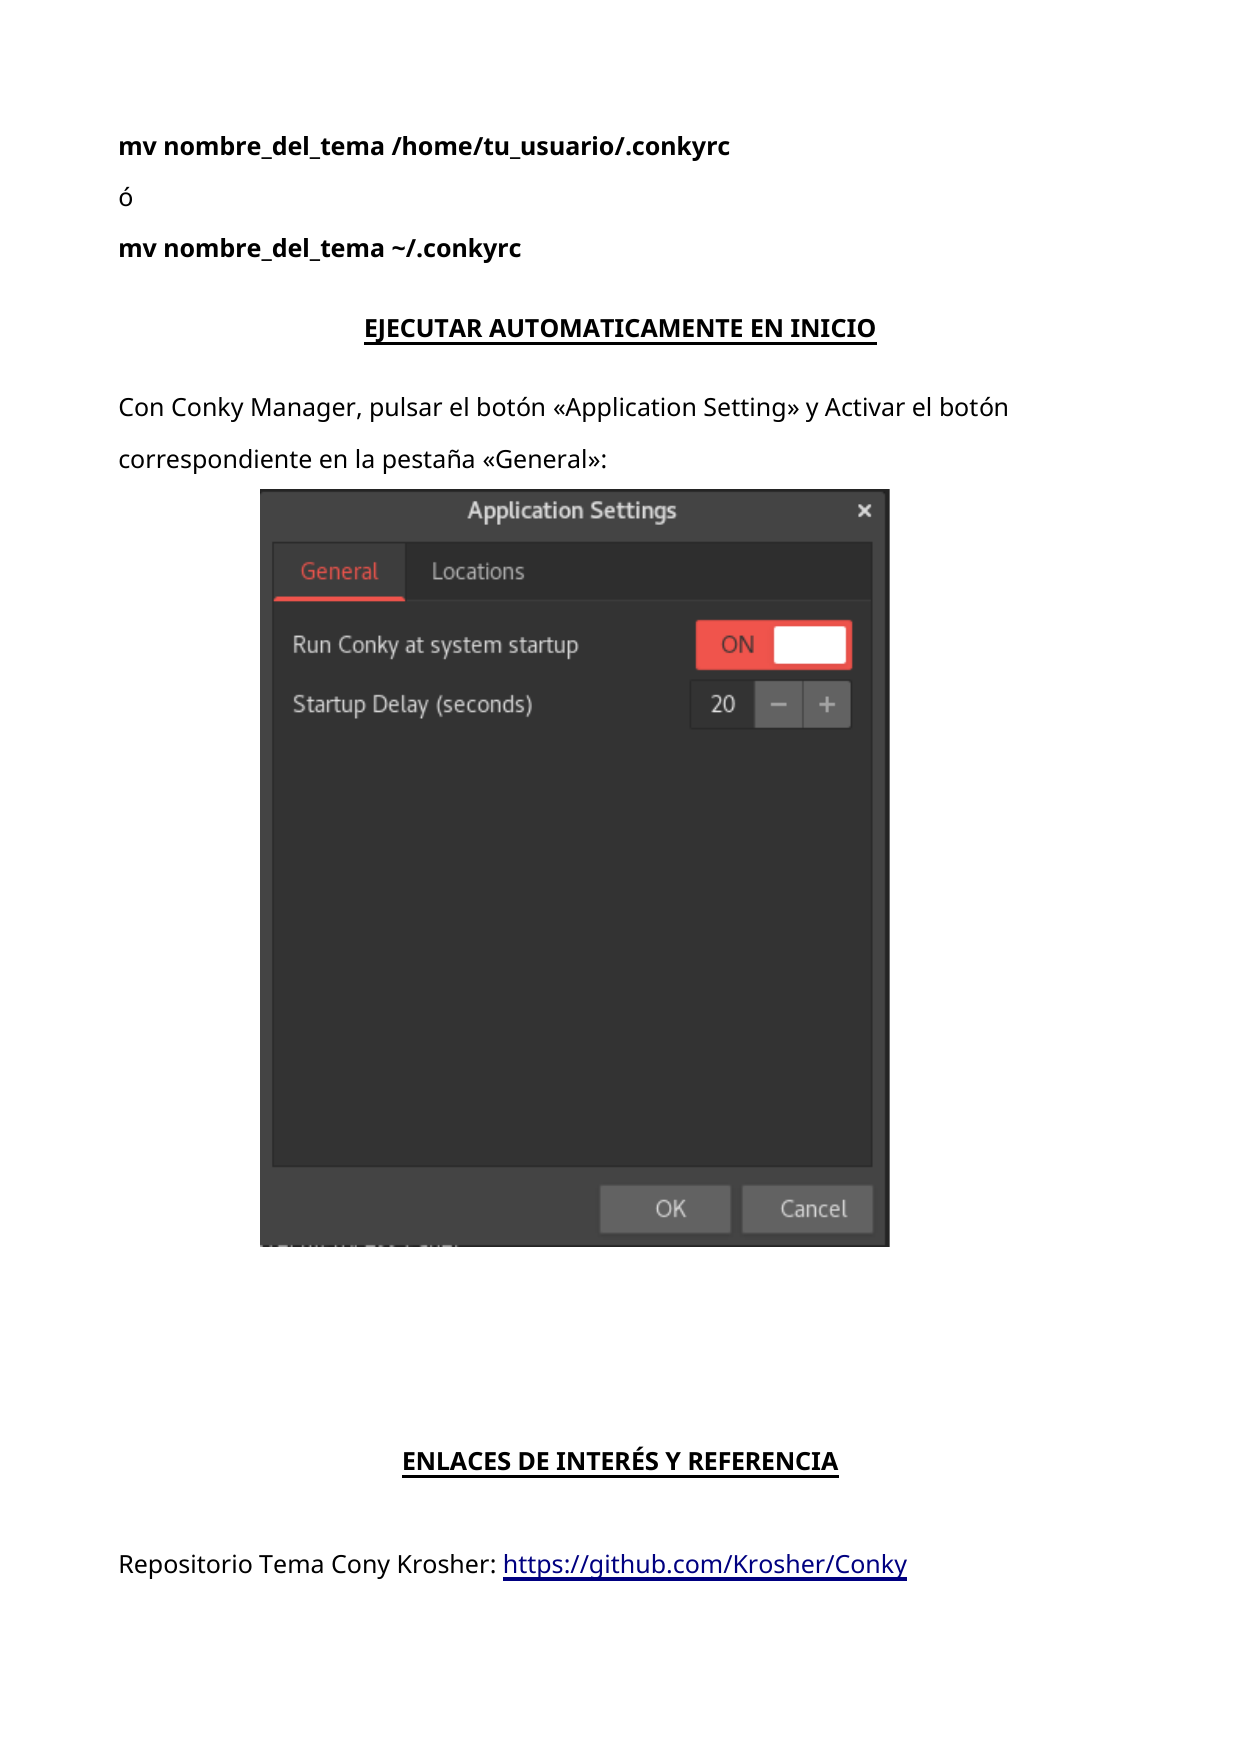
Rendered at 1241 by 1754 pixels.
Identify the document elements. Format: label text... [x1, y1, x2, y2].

text mv nombre_del_tema /home/tu_usuario/.conkyrc [118, 118, 1122, 169]
picture [260, 489, 890, 1247]
text Con Conky Manager, pulsar el botón «Application Setting» y Activar el botón correspondiente en la pestaña «General»: [118, 380, 1122, 562]
text EJECUTAR AUTOMATICAMENTE EN INICIO [118, 300, 1122, 351]
text ENLACES DE INTERÉS Y REFERENCIA [118, 1433, 1122, 1485]
text mv nombre_del_tema ~/.conkyrc [118, 221, 1122, 272]
text Repositorio Tema Cony Krosher: https://github.com/Krosher/Conky [118, 1536, 1122, 1587]
text ó [118, 169, 1122, 221]
